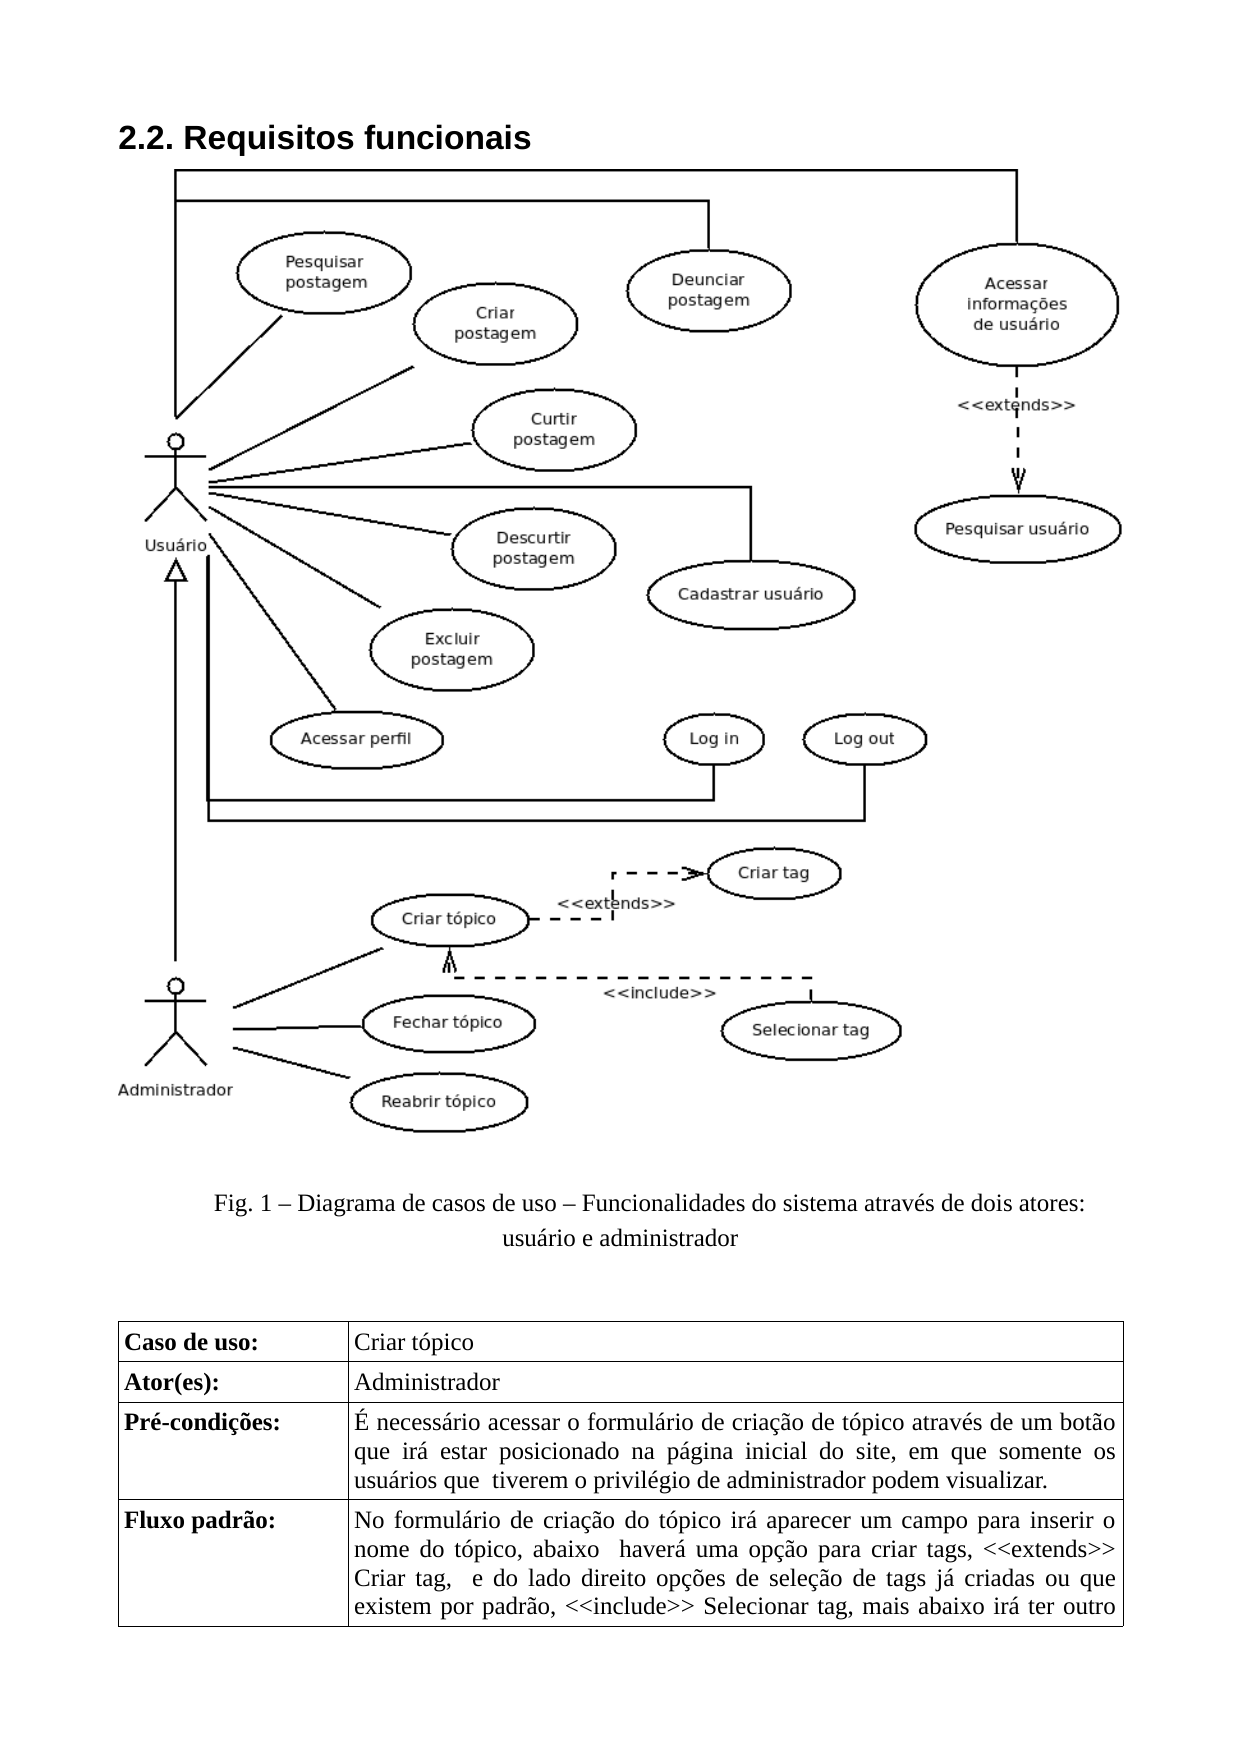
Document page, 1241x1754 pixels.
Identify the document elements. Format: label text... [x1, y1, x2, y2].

table_cell Pré-condições: [119, 1403, 348, 1499]
table_header Criar tópico [349, 1322, 1123, 1361]
table_cell Fluxo padrão: [119, 1500, 348, 1626]
table_header Caso de uso: [119, 1322, 348, 1361]
table_cell Ator(es): [119, 1362, 348, 1402]
table_cell Administrador [349, 1362, 1123, 1402]
table_cell É necessário acessar o formulário de criação de tópico através de um botão que irá estar posicionado na página inicial do site, em que somente os usuários que tiverem o privilégio de administrador podem visualizar. [349, 1403, 1123, 1499]
picture [118, 169, 1123, 1134]
subtitle 2.2. Requisitos funcionais [118, 118, 1122, 157]
table_cell No formulário de criação do tópico irá aparecer um campo para inserir o nome do tópico, abaixo haverá uma opção para criar tags, <<extends>> Criar tag, e do lado direito opções de seleção de tags já criadas ou que existem por padrão, <<include>> Selecionar tag, mais abaixo irá ter outro [349, 1500, 1123, 1626]
text Fig. 1 – Diagrama de casos de uso – Funcionalidades do sistema através de dois atores: usuário e administrador [118, 1188, 1122, 1252]
